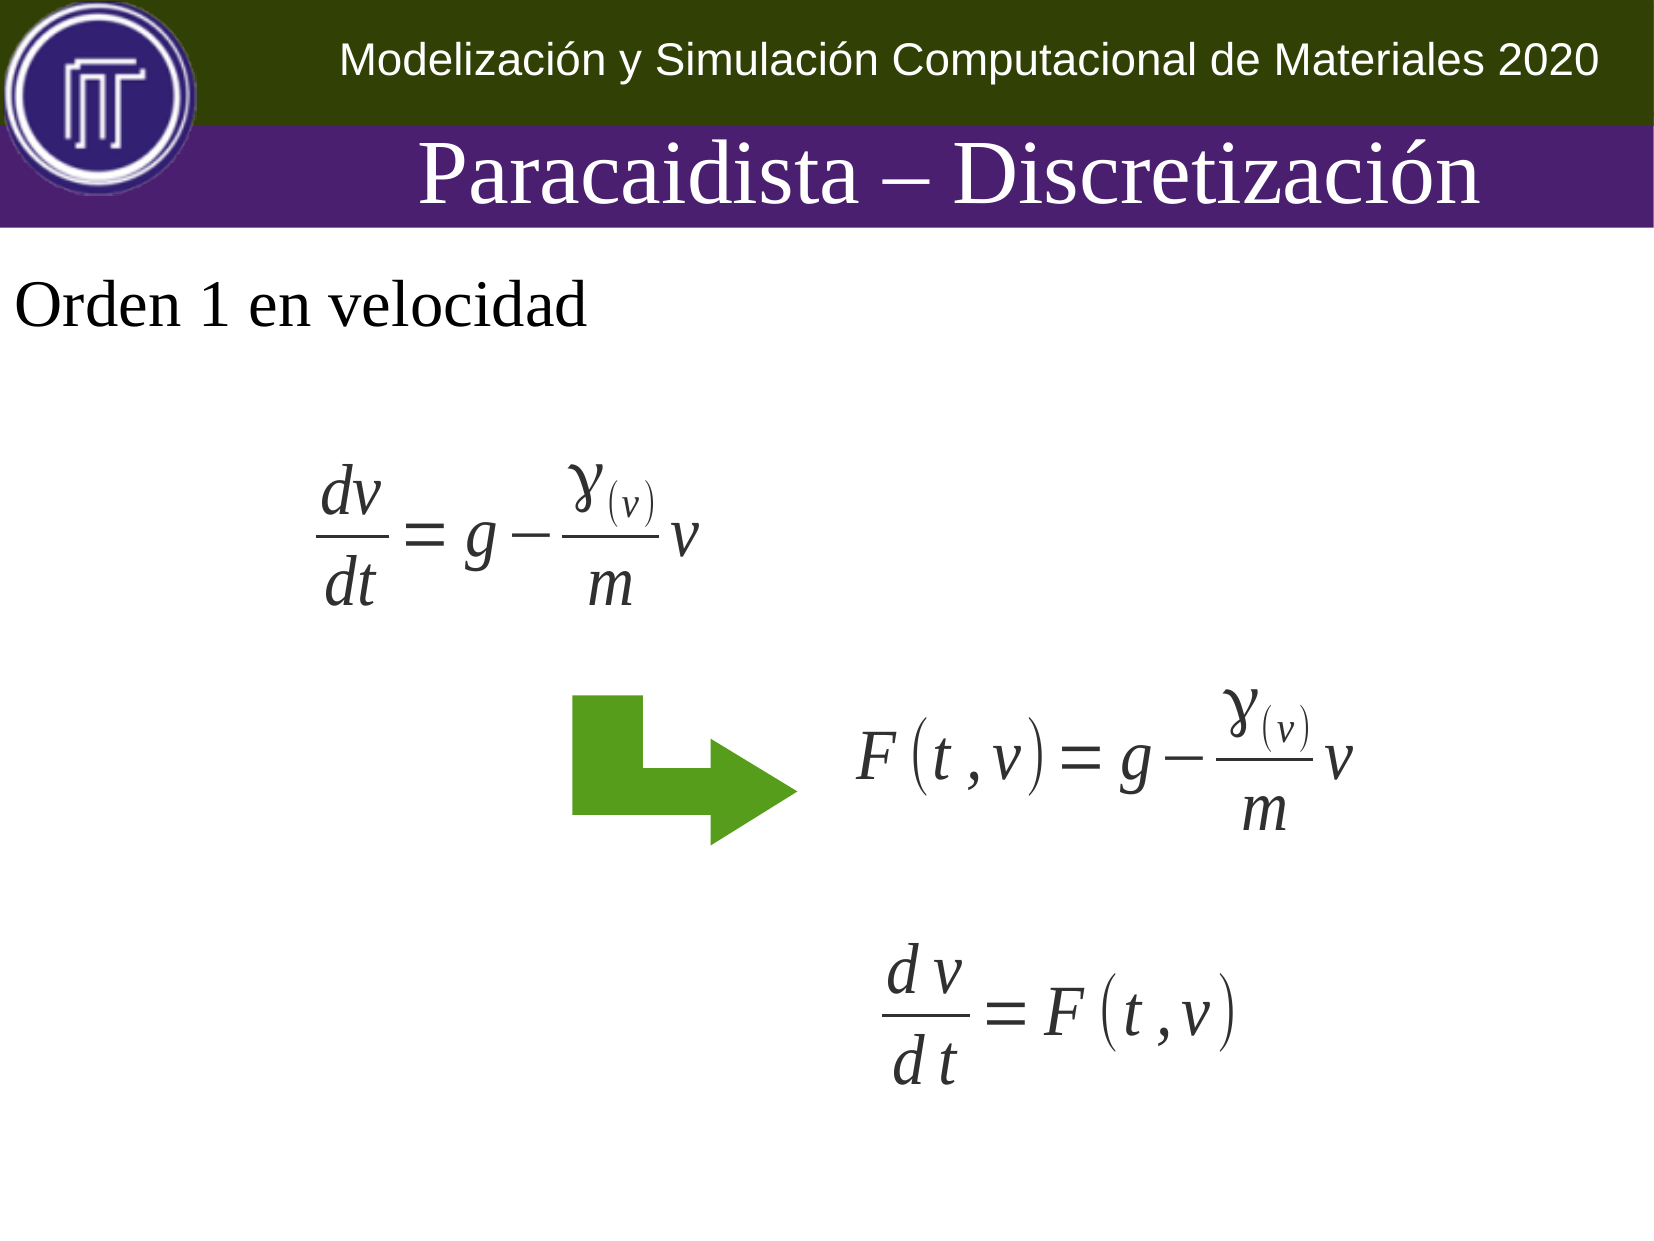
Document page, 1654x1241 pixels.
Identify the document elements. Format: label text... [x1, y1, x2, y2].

text_box Paracaidista – Discretización [402, 63, 1654, 282]
text_box [572, 695, 798, 846]
chart [306, 450, 709, 621]
chart [845, 686, 1363, 846]
text_box Orden 1 en velocidad [0, 225, 1654, 383]
picture [2, 0, 197, 196]
chart [872, 929, 1245, 1100]
